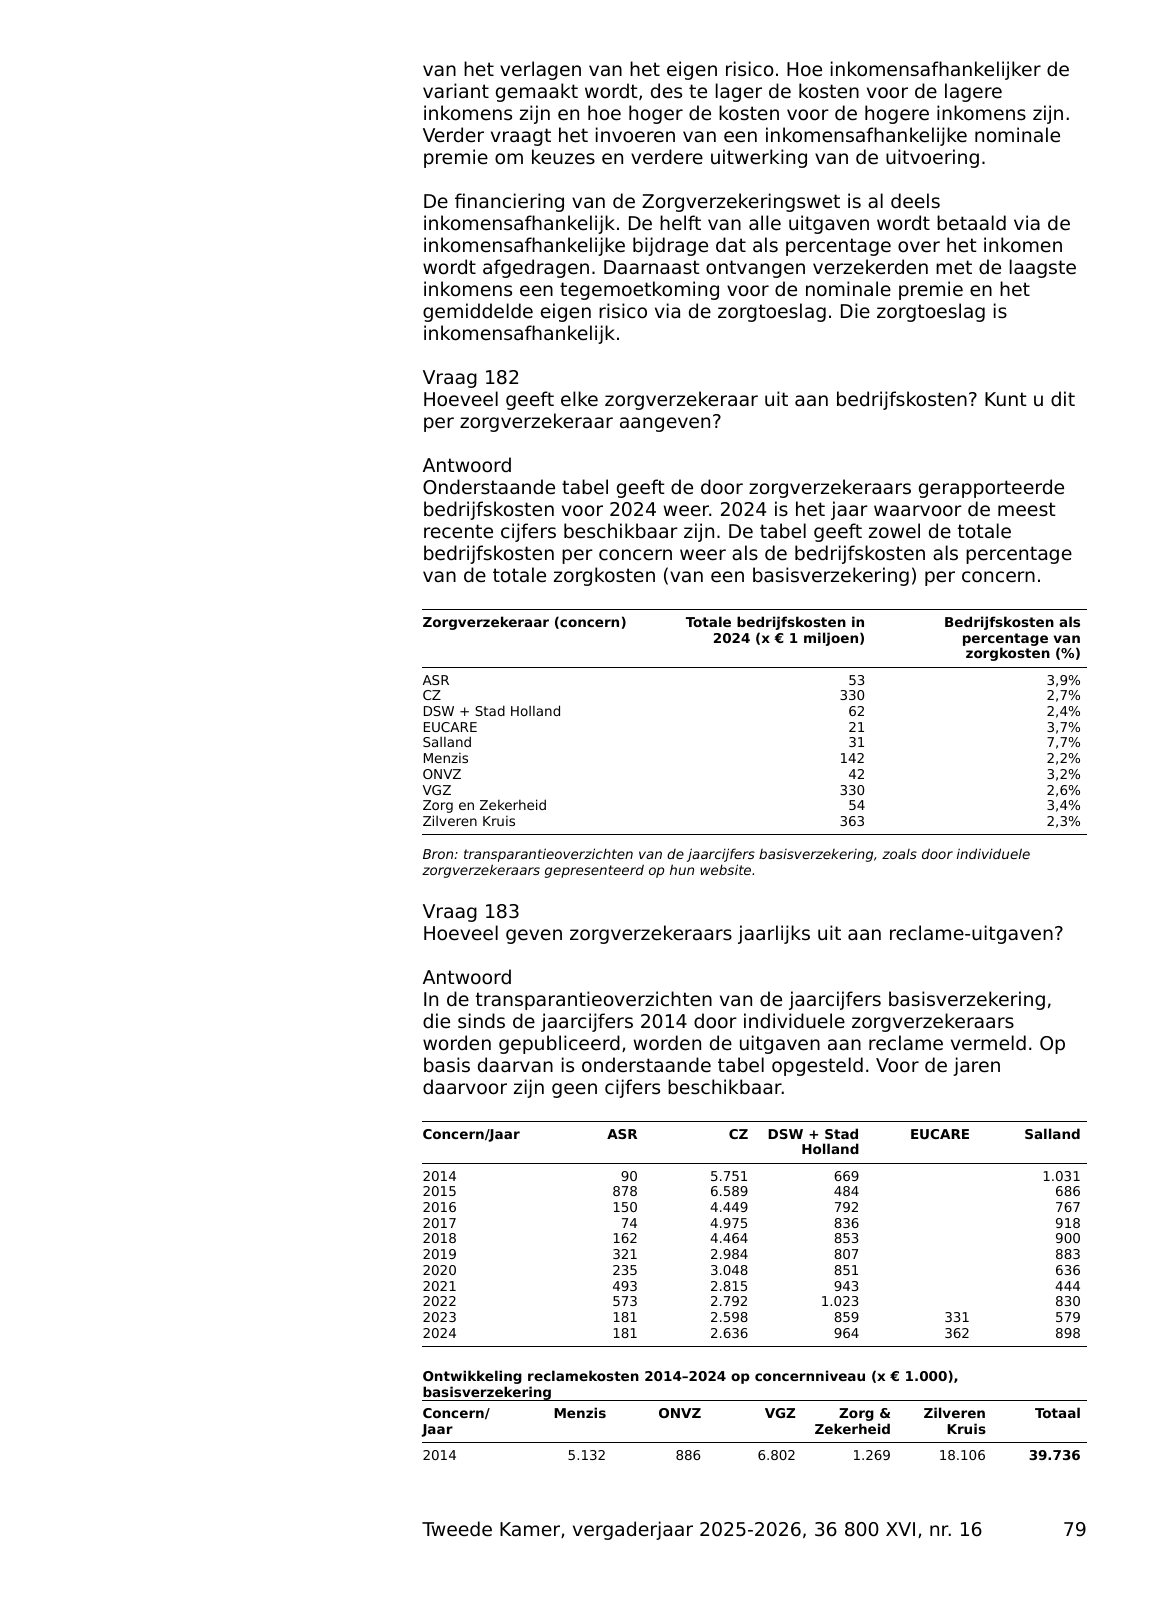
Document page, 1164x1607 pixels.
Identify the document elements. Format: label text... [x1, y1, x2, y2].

table_cell 42 [650, 767, 871, 782]
table_cell 686 [976, 1184, 1087, 1200]
table_cell 331 [865, 1310, 976, 1326]
table_cell 836 [754, 1216, 865, 1231]
table_cell EUCARE [422, 720, 649, 735]
table_cell 1.269 [802, 1443, 897, 1464]
table_cell 3,9% [871, 668, 1087, 688]
table_cell [865, 1263, 976, 1278]
table_cell 2014 [422, 1443, 517, 1464]
table_cell [865, 1184, 976, 1200]
text Vraag 182 [422, 367, 1087, 389]
text Antwoord [422, 455, 1087, 477]
table_cell 853 [754, 1231, 865, 1247]
table_cell 943 [754, 1279, 865, 1294]
table_cell 235 [533, 1263, 644, 1278]
table_cell 2.815 [644, 1279, 754, 1294]
table_cell [865, 1294, 976, 1310]
table_header Bedrijfskosten als percentage van zorgkosten (%) [871, 610, 1087, 667]
table_cell 579 [976, 1310, 1087, 1326]
table_cell 62 [650, 704, 871, 719]
table_cell 362 [865, 1326, 976, 1346]
table_cell 878 [533, 1184, 644, 1200]
table_cell 767 [976, 1200, 1087, 1216]
table_cell 21 [650, 720, 871, 735]
table_cell 883 [976, 1247, 1087, 1263]
table_cell 74 [533, 1216, 644, 1231]
table_cell 792 [754, 1200, 865, 1216]
table_cell 54 [650, 798, 871, 814]
table_cell 2020 [422, 1263, 533, 1278]
table_header Totale bedrijfskosten in 2024 (x € 1 miljoen) [650, 610, 871, 667]
table_cell DSW + Stad Holland [422, 704, 649, 719]
table_cell 7,7% [871, 735, 1087, 751]
table_cell [865, 1200, 976, 1216]
table_cell 3.048 [644, 1263, 754, 1278]
table_cell 851 [754, 1263, 865, 1278]
table_cell CZ [422, 688, 649, 704]
table_cell 484 [754, 1184, 865, 1200]
table_cell 2016 [422, 1200, 533, 1216]
table_cell ONVZ [612, 1401, 707, 1442]
table_cell 573 [533, 1294, 644, 1310]
text van het verlagen van het eigen risico. Hoe inkomensafhankelijker de variant gemaakt wordt, des te lager de kosten voor de lagere inkomens zijn en hoe hoger de kosten voor de hogere inkomens zijn. Verder vraagt het invoeren van een inkomensafhankelijke nominale premie om keuzes en verdere uitwerking van de uitvoering. [422, 59, 1087, 169]
table_cell 859 [754, 1310, 865, 1326]
table_header Concern/Jaar [422, 1122, 533, 1163]
text In de transparantieoverzichten van de jaarcijfers basisverzekering, die sinds de jaarcijfers 2014 door individuele zorgverzekeraars worden gepubliceerd, worden de uitgaven aan reclame vermeld. Op basis daarvan is onderstaande tabel opgesteld. Voor de jaren daarvoor zijn geen cijfers beschikbaar. [422, 989, 1087, 1099]
table_cell 330 [650, 688, 871, 704]
table_cell 2015 [422, 1184, 533, 1200]
table_header EUCARE [865, 1122, 976, 1163]
table_cell VGZ [707, 1401, 802, 1442]
table_cell 2,4% [871, 704, 1087, 719]
table_cell [865, 1164, 976, 1184]
table_cell 2014 [422, 1164, 533, 1184]
table_cell 4.464 [644, 1231, 754, 1247]
table_cell 1.023 [754, 1294, 865, 1310]
table_cell [865, 1216, 976, 1231]
table_cell 2018 [422, 1231, 533, 1247]
table_cell Zilveren Kruis [897, 1401, 992, 1442]
text De financiering van de Zorgverzekeringswet is al deels inkomensafhankelijk. De helft van alle uitgaven wordt betaald via de inkomensafhankelijke bijdrage dat als percentage over het inkomen wordt afgedragen. Daarnaast ontvangen verzekerden met de laagste inkomens een tegemoetkoming voor de nominale premie en het gemiddelde eigen risico via de zorgtoeslag. Die zorgtoeslag is inkomensafhankelijk. [422, 191, 1087, 345]
table_cell 2.598 [644, 1310, 754, 1326]
table_cell 2.636 [644, 1326, 754, 1346]
table_cell 321 [533, 1247, 644, 1263]
table_cell 39.736 [992, 1443, 1087, 1464]
table_cell 150 [533, 1200, 644, 1216]
table_cell 5.751 [644, 1164, 754, 1184]
table_cell 2,7% [871, 688, 1087, 704]
table_cell ONVZ [422, 767, 649, 782]
table_cell 830 [976, 1294, 1087, 1310]
table_header CZ [644, 1122, 754, 1163]
table_cell ASR [422, 668, 649, 688]
text Hoeveel geeft elke zorgverzekeraar uit aan bedrijfskosten? Kunt u dit per zorgverzekeraar aangeven? [422, 389, 1087, 433]
table_cell Totaal [992, 1401, 1087, 1442]
table_cell [865, 1247, 976, 1263]
table_cell 898 [976, 1326, 1087, 1346]
table_cell 807 [754, 1247, 865, 1263]
table_cell 636 [976, 1263, 1087, 1278]
table_cell 142 [650, 751, 871, 767]
text Onderstaande tabel geeft de door zorgverzekeraars gerapporteerde bedrijfskosten voor 2024 weer. 2024 is het jaar waarvoor de meest recente cijfers beschikbaar zijn. De tabel geeft zowel de totale bedrijfskosten per concern weer als de bedrijfskosten als percentage van de totale zorgkosten (van een basisverzekering) per concern. [422, 477, 1087, 587]
table_cell 90 [533, 1164, 644, 1184]
table_header DSW + Stad Holland [754, 1122, 865, 1163]
table_cell 363 [650, 814, 871, 834]
table_cell Menzis [422, 751, 649, 767]
table_cell [865, 1279, 976, 1294]
table_cell 886 [612, 1443, 707, 1464]
table_cell [865, 1231, 976, 1247]
table_cell 2,3% [871, 814, 1087, 834]
table_cell Zilveren Kruis [422, 814, 649, 834]
table_cell 2.792 [644, 1294, 754, 1310]
table_cell 181 [533, 1326, 644, 1346]
table_cell 669 [754, 1164, 865, 1184]
table_cell 2017 [422, 1216, 533, 1231]
table_cell Zorg en Zekerheid [422, 798, 649, 814]
table_cell 2023 [422, 1310, 533, 1326]
table_header Ontwikkeling reclamekosten 2014–2024 op concernniveau (x € 1.000), basisverzekering [422, 1369, 1087, 1400]
table_cell 31 [650, 735, 871, 751]
table_cell 964 [754, 1326, 865, 1346]
table_cell 918 [976, 1216, 1087, 1231]
text Vraag 183 [422, 901, 1087, 923]
text Antwoord [422, 967, 1087, 989]
table_cell 18.106 [897, 1443, 992, 1464]
table_cell 2,6% [871, 783, 1087, 798]
table_cell 2019 [422, 1247, 533, 1263]
table_cell 4.449 [644, 1200, 754, 1216]
table_cell 2021 [422, 1279, 533, 1294]
text Hoeveel geven zorgverzekeraars jaarlijks uit aan reclame-uitgaven? [422, 923, 1087, 945]
table_cell 493 [533, 1279, 644, 1294]
table_header Zorgverzekeraar (concern) [422, 610, 649, 667]
table_header Salland [976, 1122, 1087, 1163]
table_cell Menzis [517, 1401, 612, 1442]
table_cell 1.031 [976, 1164, 1087, 1184]
table_cell 4.975 [644, 1216, 754, 1231]
table_cell 2024 [422, 1326, 533, 1346]
table_cell Bron: transparantieoverzichten van de jaarcijfers basisverzekering, zoals door individuele zorgverzekeraars gepresenteerd op hun website. [422, 835, 1087, 879]
table_cell 6.589 [644, 1184, 754, 1200]
table_cell VGZ [422, 783, 649, 798]
table_cell 2,2% [871, 751, 1087, 767]
table_cell 2.984 [644, 1247, 754, 1263]
table_cell 3,7% [871, 720, 1087, 735]
table_cell 53 [650, 668, 871, 688]
table_cell 181 [533, 1310, 644, 1326]
table_cell 5.132 [517, 1443, 612, 1464]
table_cell Concern/Jaar [422, 1401, 517, 1442]
table_cell 3,4% [871, 798, 1087, 814]
table_cell 330 [650, 783, 871, 798]
table_cell 6.802 [707, 1443, 802, 1464]
table_cell Zorg & Zekerheid [802, 1401, 897, 1442]
table_cell 3,2% [871, 767, 1087, 782]
table_header ASR [533, 1122, 644, 1163]
table_cell 2022 [422, 1294, 533, 1310]
table_cell 444 [976, 1279, 1087, 1294]
table_cell Salland [422, 735, 649, 751]
table_cell 162 [533, 1231, 644, 1247]
table_cell 900 [976, 1231, 1087, 1247]
